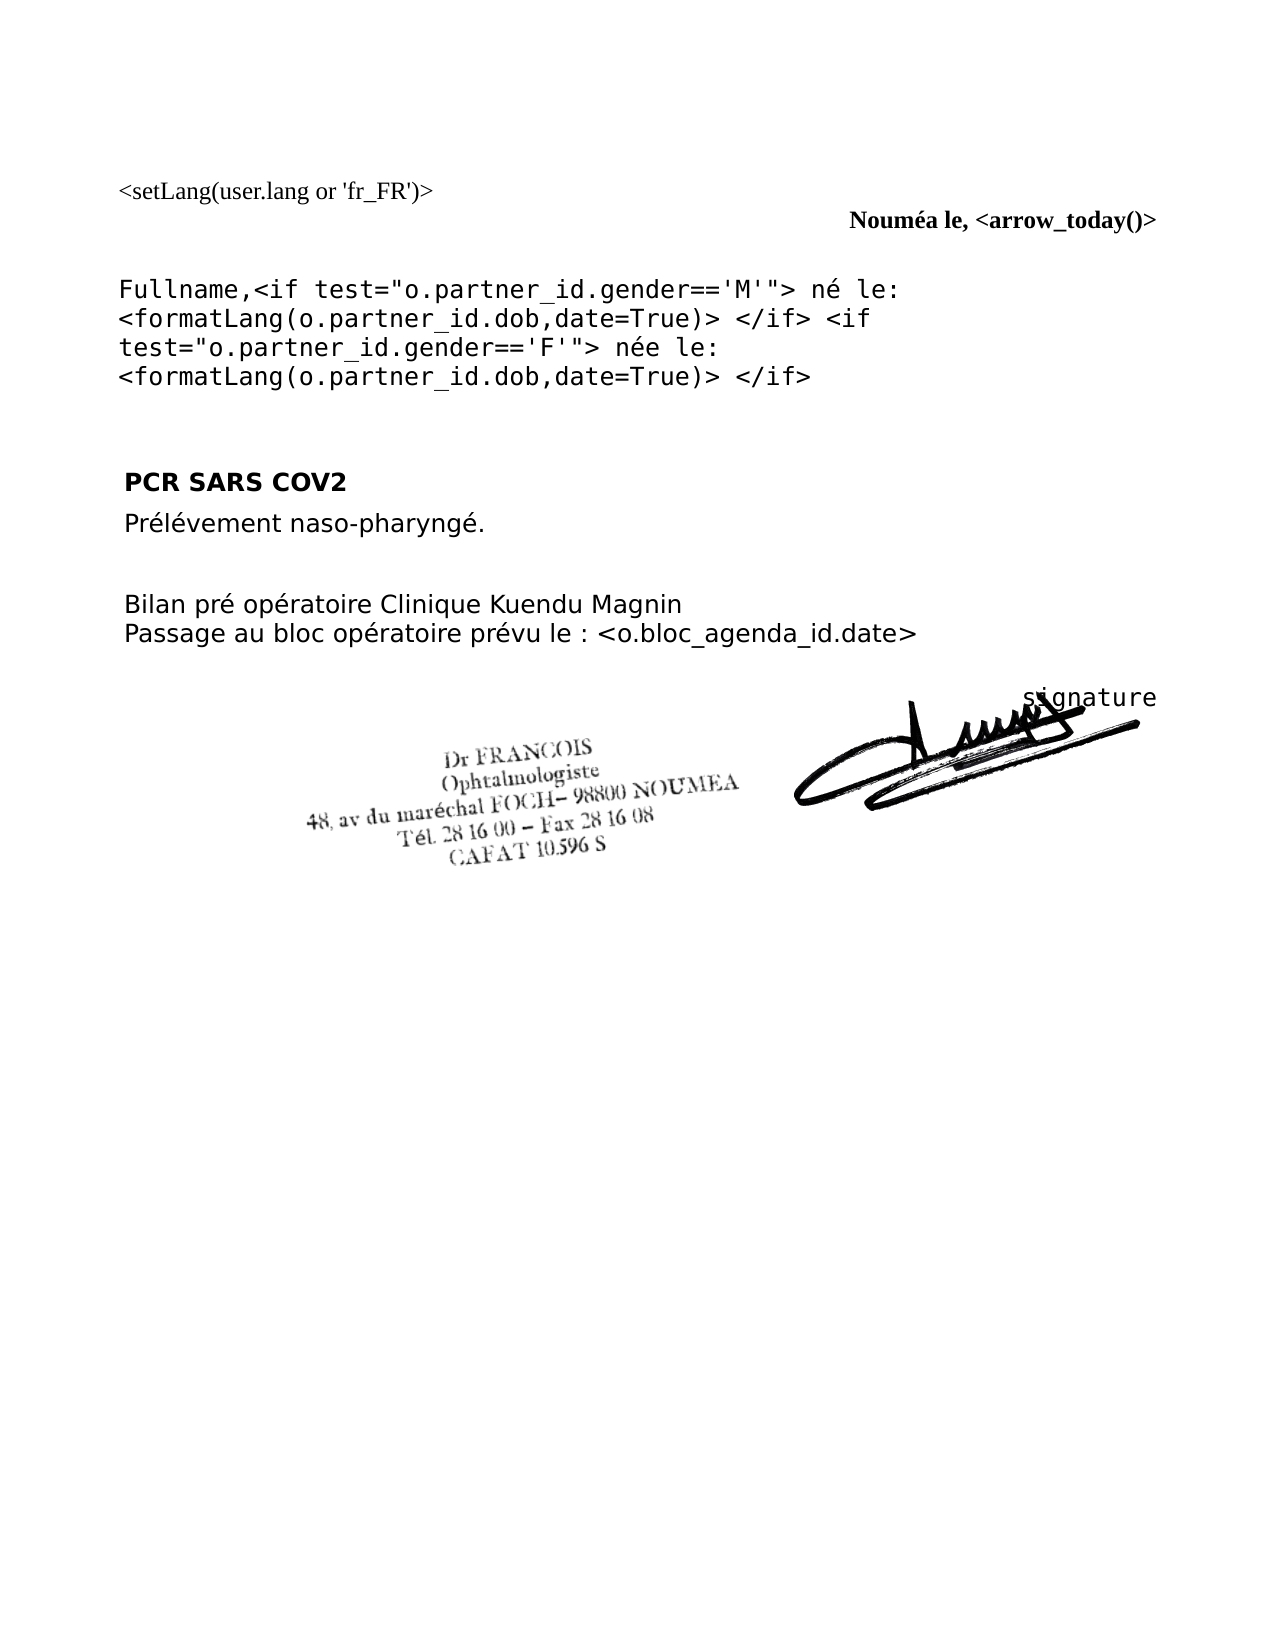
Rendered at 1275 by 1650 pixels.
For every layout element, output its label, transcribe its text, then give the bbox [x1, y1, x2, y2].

text signature [118, 683, 1157, 713]
table_cell Prélévement naso-pharyngé. [118, 503, 1157, 544]
picture [793, 691, 1141, 811]
text <setLang(user.lang or 'fr_FR')> [118, 176, 1157, 205]
table_header PCR SARS COV2 [118, 463, 1157, 503]
picture [306, 738, 740, 866]
table_cell Bilan pré opératoire Clinique Kuendu Magnin Passage au bloc opératoire prévu le : <o.bloc_agenda_id.date> [118, 585, 1157, 654]
text Nouméa le, <arrow_today()> [118, 205, 1157, 234]
text Fullname,<if test="o.partner_id.gender=='M'"> né le: <formatLang(o.partner_id.dob,date=True)> </if> <if test="o.partner_id.gender=='F'"> née le: <formatLang(o.partner_id.dob,date=True)> </if> [118, 275, 1157, 392]
table_cell [118, 544, 1157, 584]
